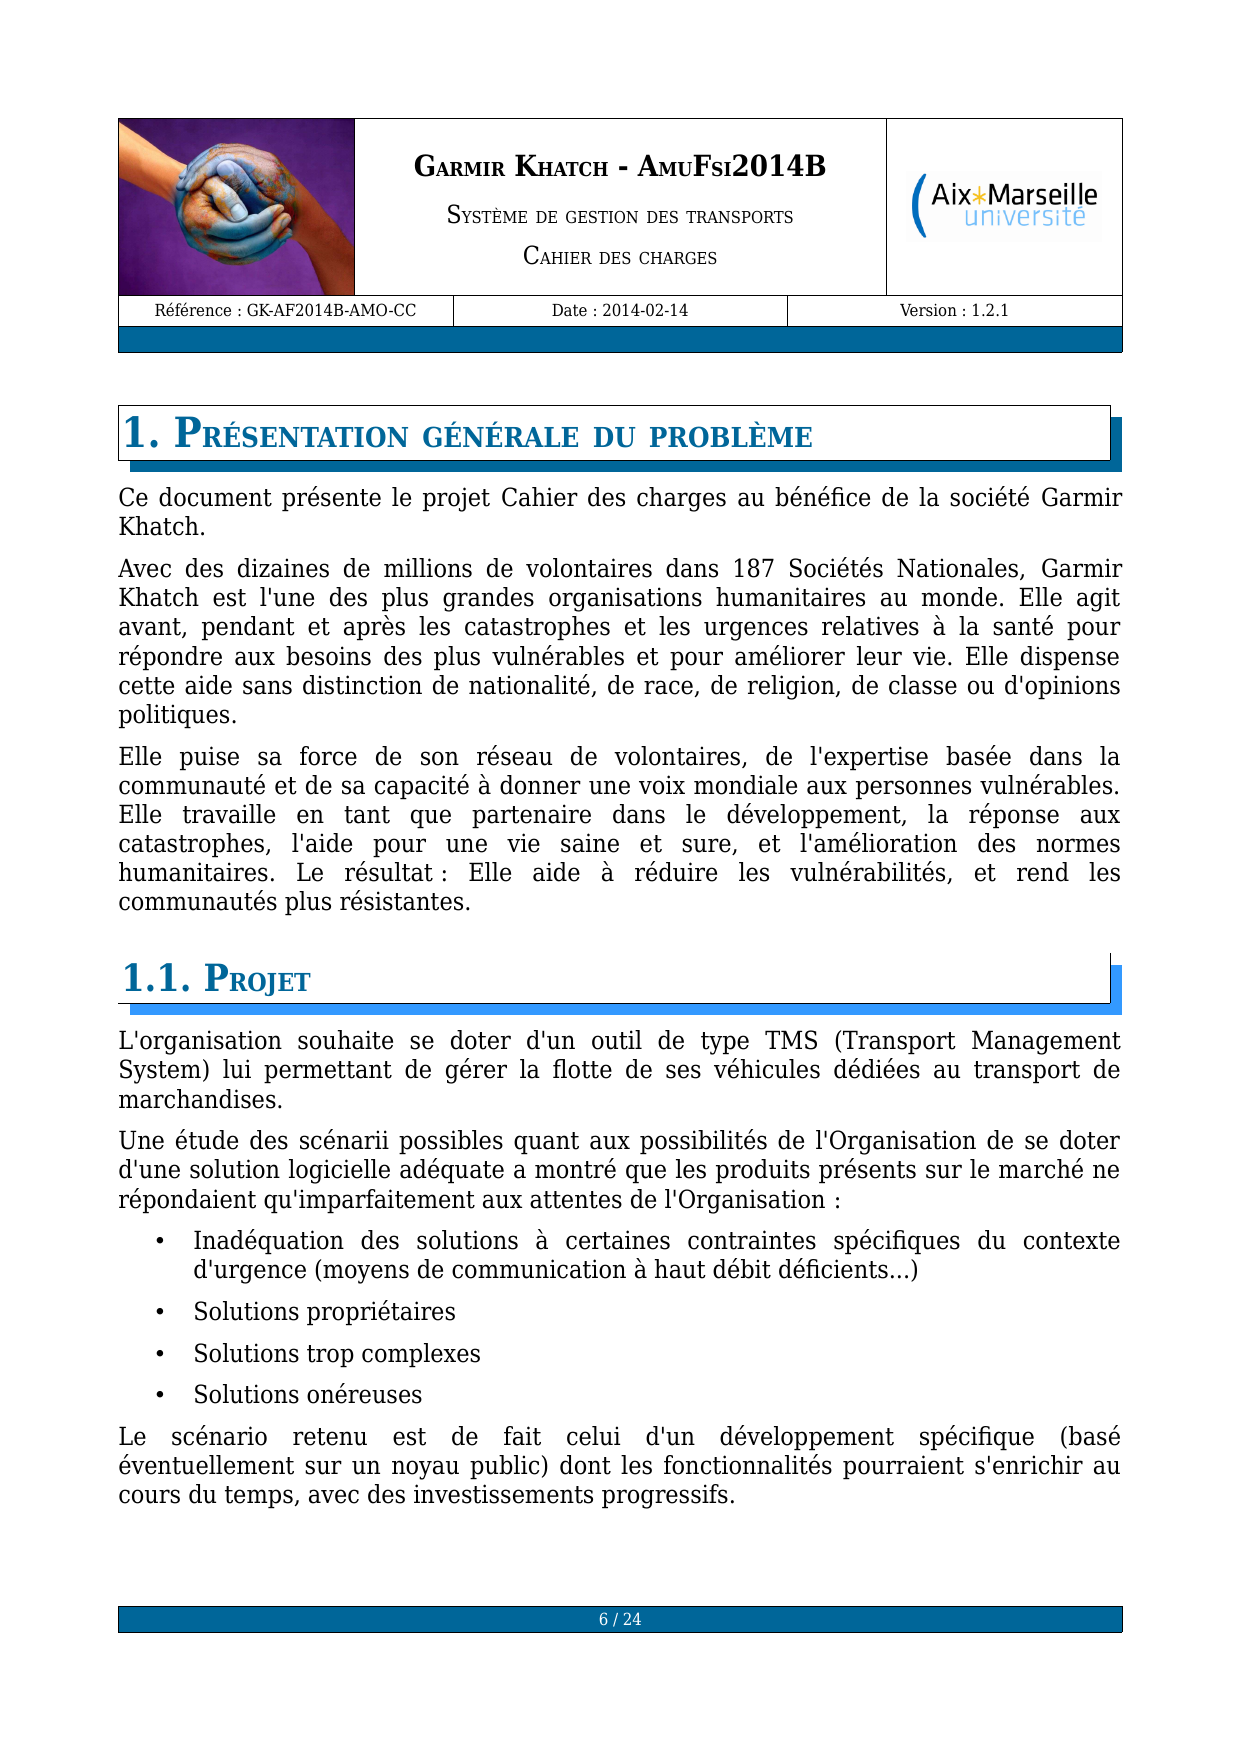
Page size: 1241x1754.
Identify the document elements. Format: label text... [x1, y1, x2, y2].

subtitle Présentation générale du problème [119, 406, 1110, 460]
text L'organisation souhaite se doter d'un outil de type TMS (Transport Management System) lui permettant de gérer la flotte de ses véhicules dédiées au transport de marchandises. [118, 1026, 1122, 1114]
text Le scénario retenu est de fait celui d'un développement spécifique (basé éventuellement sur un noyau public) dont les fonctionnalités pourraient s'enrichir au cours du temps, avec des investissements progressifs. [118, 1422, 1122, 1510]
text Ce document présente le projet Cahier des charges au bénéfice de la société Garmir Khatch. [118, 483, 1122, 542]
text Elle puise sa force de son réseau de volontaires, de l'expertise basée dans la communauté et de sa capacité à donner une voix mondiale aux personnes vulnérables. Elle travaille en tant que partenaire dans le développement, la réponse aux catastrophes, l'aide pour une vie saine et sure, et l'amélioration des normes humanitaires. Le résultat : Elle aide à réduire les vulnérabilités, et rend les communautés plus résistantes. [118, 742, 1122, 917]
text Avec des dizaines de millions de volontaires dans 187 Sociétés Nationales, Garmir Khatch est l'une des plus grandes organisations humanitaires au monde. Elle agit avant, pendant et après les catastrophes et les urgences relatives à la santé pour répondre aux besoins des plus vulnérables et pour améliorer leur vie. Elle dispense cette aide sans distinction de nationalité, de race, de religion, de classe ou d'opinions politiques. [118, 554, 1122, 729]
picture [887, 126, 1122, 288]
list Solutions onéreuses [156, 1381, 1122, 1410]
subtitle Projet [118, 953, 1110, 1003]
text Une étude des scénarii possibles quant aux possibilités de l'Organisation de se doter d'une solution logicielle adéquate a montré que les produits présents sur le marché ne répondaient qu'imparfaitement aux attentes de l'Organisation : [118, 1126, 1122, 1214]
list Solutions propriétaires [156, 1297, 1122, 1326]
list Solutions trop complexes [156, 1339, 1122, 1368]
list Inadéquation des solutions à certaines contraintes spécifiques du contexte d'urgence (moyens de communication à haut débit déficients...) [156, 1226, 1122, 1285]
picture [119, 119, 354, 295]
